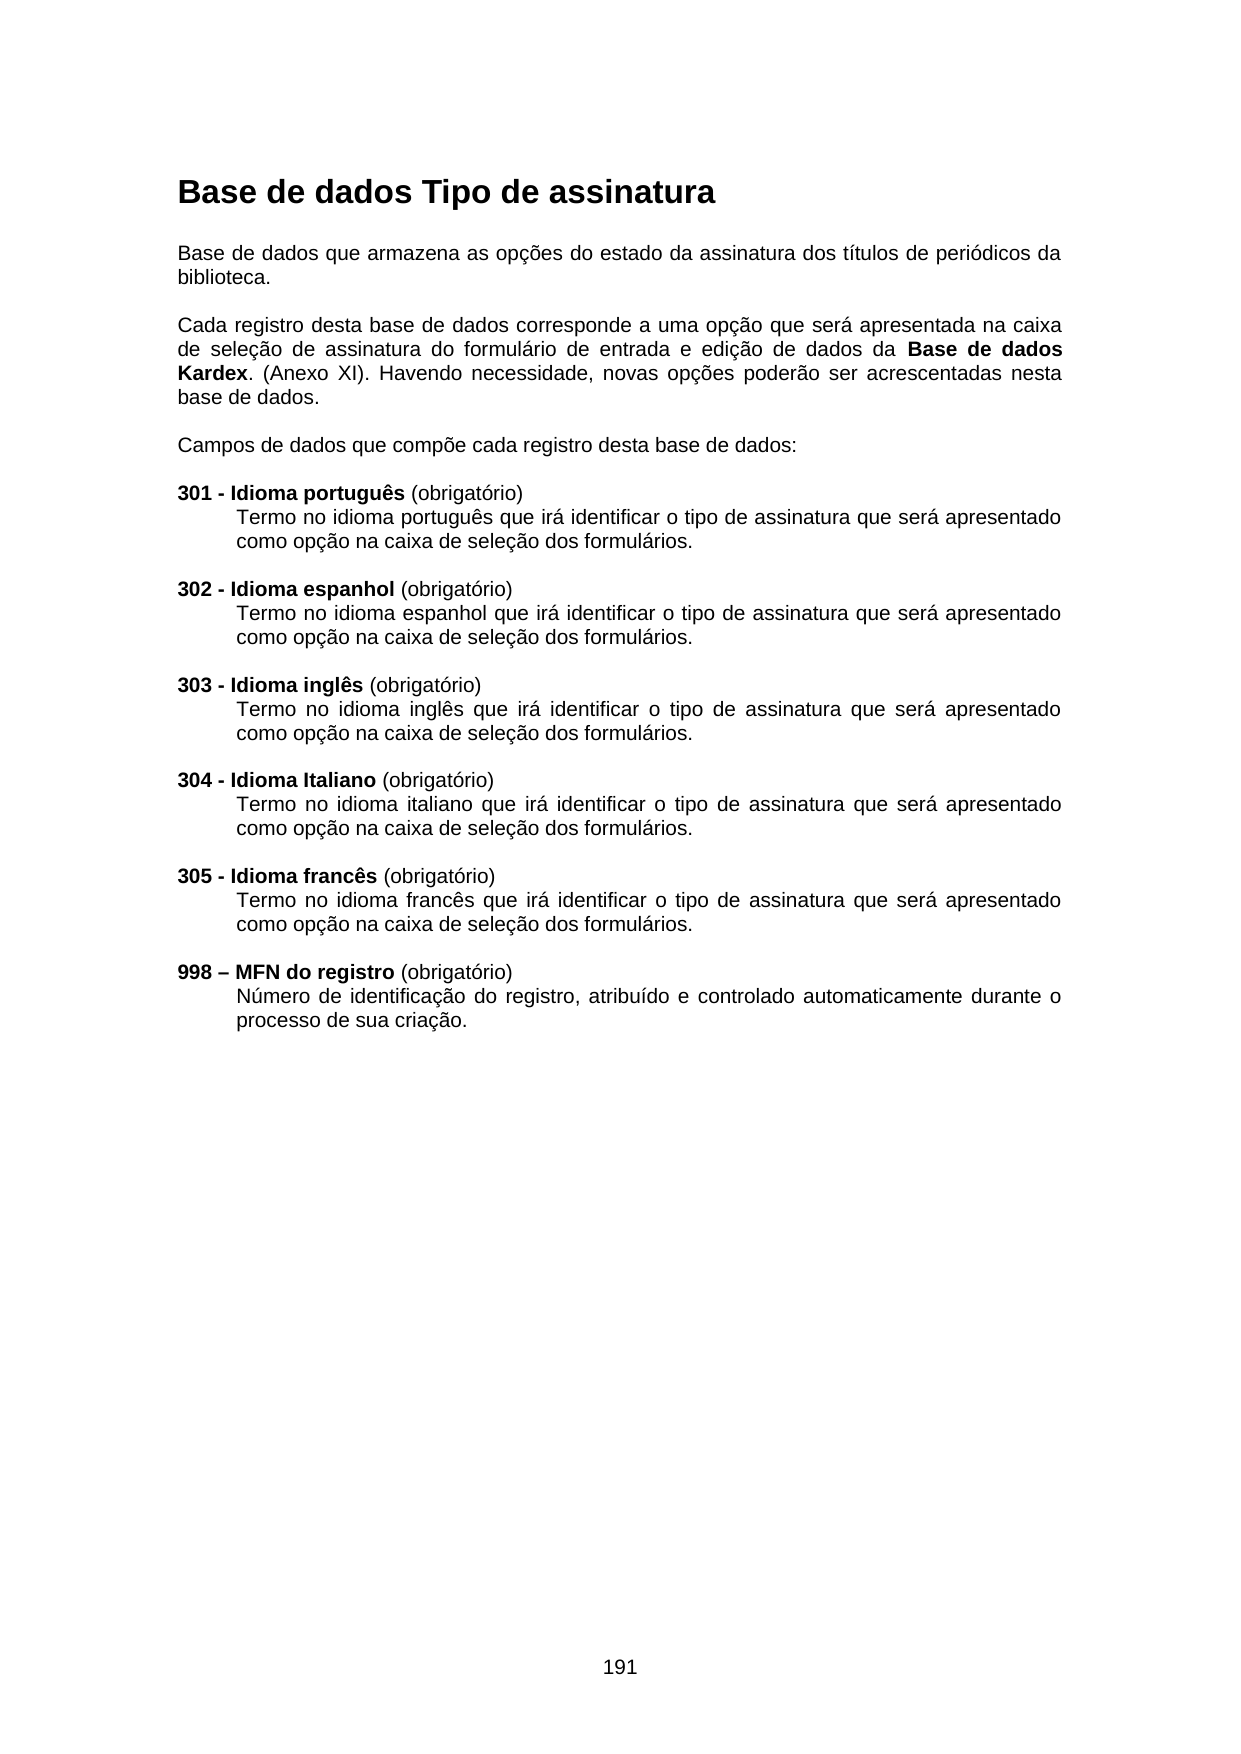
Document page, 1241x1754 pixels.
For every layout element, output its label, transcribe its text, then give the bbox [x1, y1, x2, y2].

text Número de identificação do registro, atribuído e controlado automaticamente durante o processo de sua criação. [236, 984, 1063, 1032]
text Termo no idioma espanhol que irá identificar o tipo de assinatura que será apresentado como opção na caixa de seleção dos formulários. [236, 601, 1063, 648]
text Campos de dados que compõe cada registro desta base de dados: [177, 433, 1063, 457]
text 302 - Idioma espanhol (obrigatório) [177, 577, 1063, 601]
text Termo no idioma português que irá identificar o tipo de assinatura que será apresentado como opção na caixa de seleção dos formulários. [236, 505, 1063, 553]
text Termo no idioma inglês que irá identificar o tipo de assinatura que será apresentado como opção na caixa de seleção dos formulários. [236, 696, 1063, 744]
text 301 - Idioma português (obrigatório) [177, 481, 1063, 505]
subtitle Base de dados Tipo de assinatura [177, 173, 1063, 211]
text Cada registro desta base de dados corresponde a uma opção que será apresentada na caixa de seleção de assinatura do formulário de entrada e edição de dados da Base de dados Kardex. (Anexo XI). Havendo necessidade, novas opções poderão ser acrescentadas nesta base de dados. [177, 313, 1063, 409]
text 304 - Idioma Italiano (obrigatório) [177, 768, 1063, 792]
text Termo no idioma francês que irá identificar o tipo de assinatura que será apresentado como opção na caixa de seleção dos formulários. [236, 888, 1063, 936]
text 303 - Idioma inglês (obrigatório) [177, 672, 1063, 696]
text Base de dados que armazena as opções do estado da assinatura dos títulos de periódicos da biblioteca. [177, 241, 1063, 289]
text 305 - Idioma francês (obrigatório) [177, 864, 1063, 888]
text Termo no idioma italiano que irá identificar o tipo de assinatura que será apresentado como opção na caixa de seleção dos formulários. [236, 792, 1063, 840]
text 998 – MFN do registro (obrigatório) [177, 960, 1063, 984]
